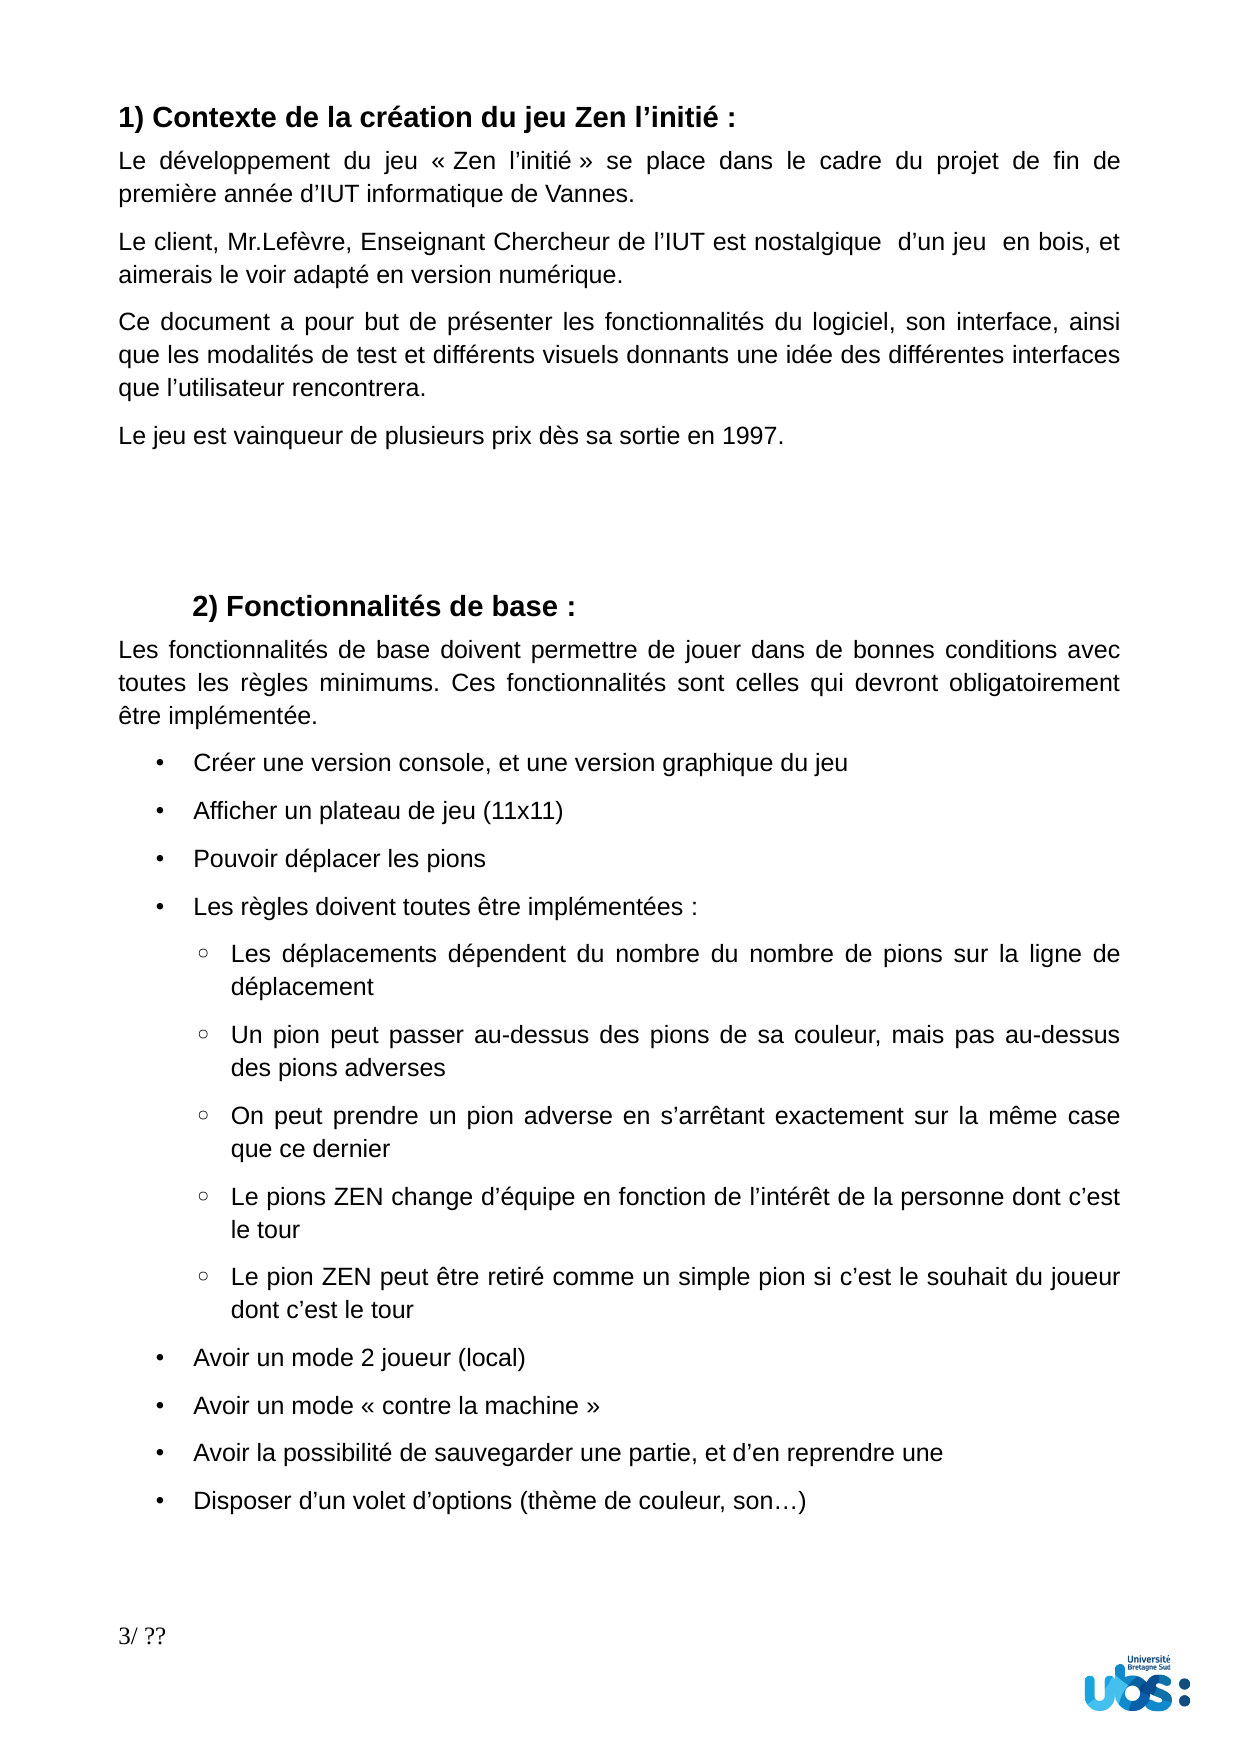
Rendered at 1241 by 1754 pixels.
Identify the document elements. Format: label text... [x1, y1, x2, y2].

list Créer une version console, et une version graphique du jeu [156, 748, 1122, 777]
list Un pion peut passer au-dessus des pions de sa couleur, mais pas au-dessus des pions adverses [193, 1020, 1122, 1082]
list Afficher un plateau de jeu (11x11) [156, 796, 1122, 825]
list Disposer d’un volet d’options (thème de couleur, son…) [156, 1486, 1122, 1515]
list On peut prendre un pion adverse en s’arrêtant exactement sur la même case que ce dernier [193, 1101, 1122, 1163]
subtitle 2) Fonctionnalités de base : [118, 589, 1122, 622]
list Pouvoir déplacer les pions [156, 844, 1122, 873]
list Avoir la possibilité de sauvegarder une partie, et d’en reprendre une [156, 1438, 1122, 1467]
text Le développement du jeu « Zen l’initié » se place dans le cadre du projet de fin de première année d’IUT informatique de Vannes. [118, 146, 1122, 208]
subtitle 1) Contexte de la création du jeu Zen l’initié : [118, 100, 1122, 133]
text Le jeu est vainqueur de plusieurs prix dès sa sortie en 1997. [118, 421, 1122, 450]
text Le client, Mr.Lefèvre, Enseignant Chercheur de l’IUT est nostalgique d’un jeu en bois, et aimerais le voir adapté en version numérique. [118, 227, 1122, 288]
list Les déplacements dépendent du nombre du nombre de pions sur la ligne de déplacement [193, 939, 1122, 1001]
list Le pion ZEN peut être retiré comme un simple pion si c’est le souhait du joueur dont c’est le tour [193, 1262, 1122, 1324]
text Ce document a pour but de présenter les fonctionnalités du logiciel, son interface, ainsi que les modalités de test et différents visuels donnants une idée des différentes interfaces que l’utilisateur rencontrera. [118, 307, 1122, 402]
list Les règles doivent toutes être implémentées : [156, 892, 1122, 920]
text Les fonctionnalités de base doivent permettre de jouer dans de bonnes conditions avec toutes les règles minimums. Ces fonctionnalités sont celles qui devront obligatoirement être implémentée. [118, 635, 1122, 729]
list Avoir un mode 2 joueur (local) [156, 1343, 1122, 1372]
list Le pions ZEN change d’équipe en fonction de l’intérêt de la personne dont c’est le tour [193, 1181, 1122, 1243]
list Avoir un mode « contre la machine » [156, 1391, 1122, 1419]
